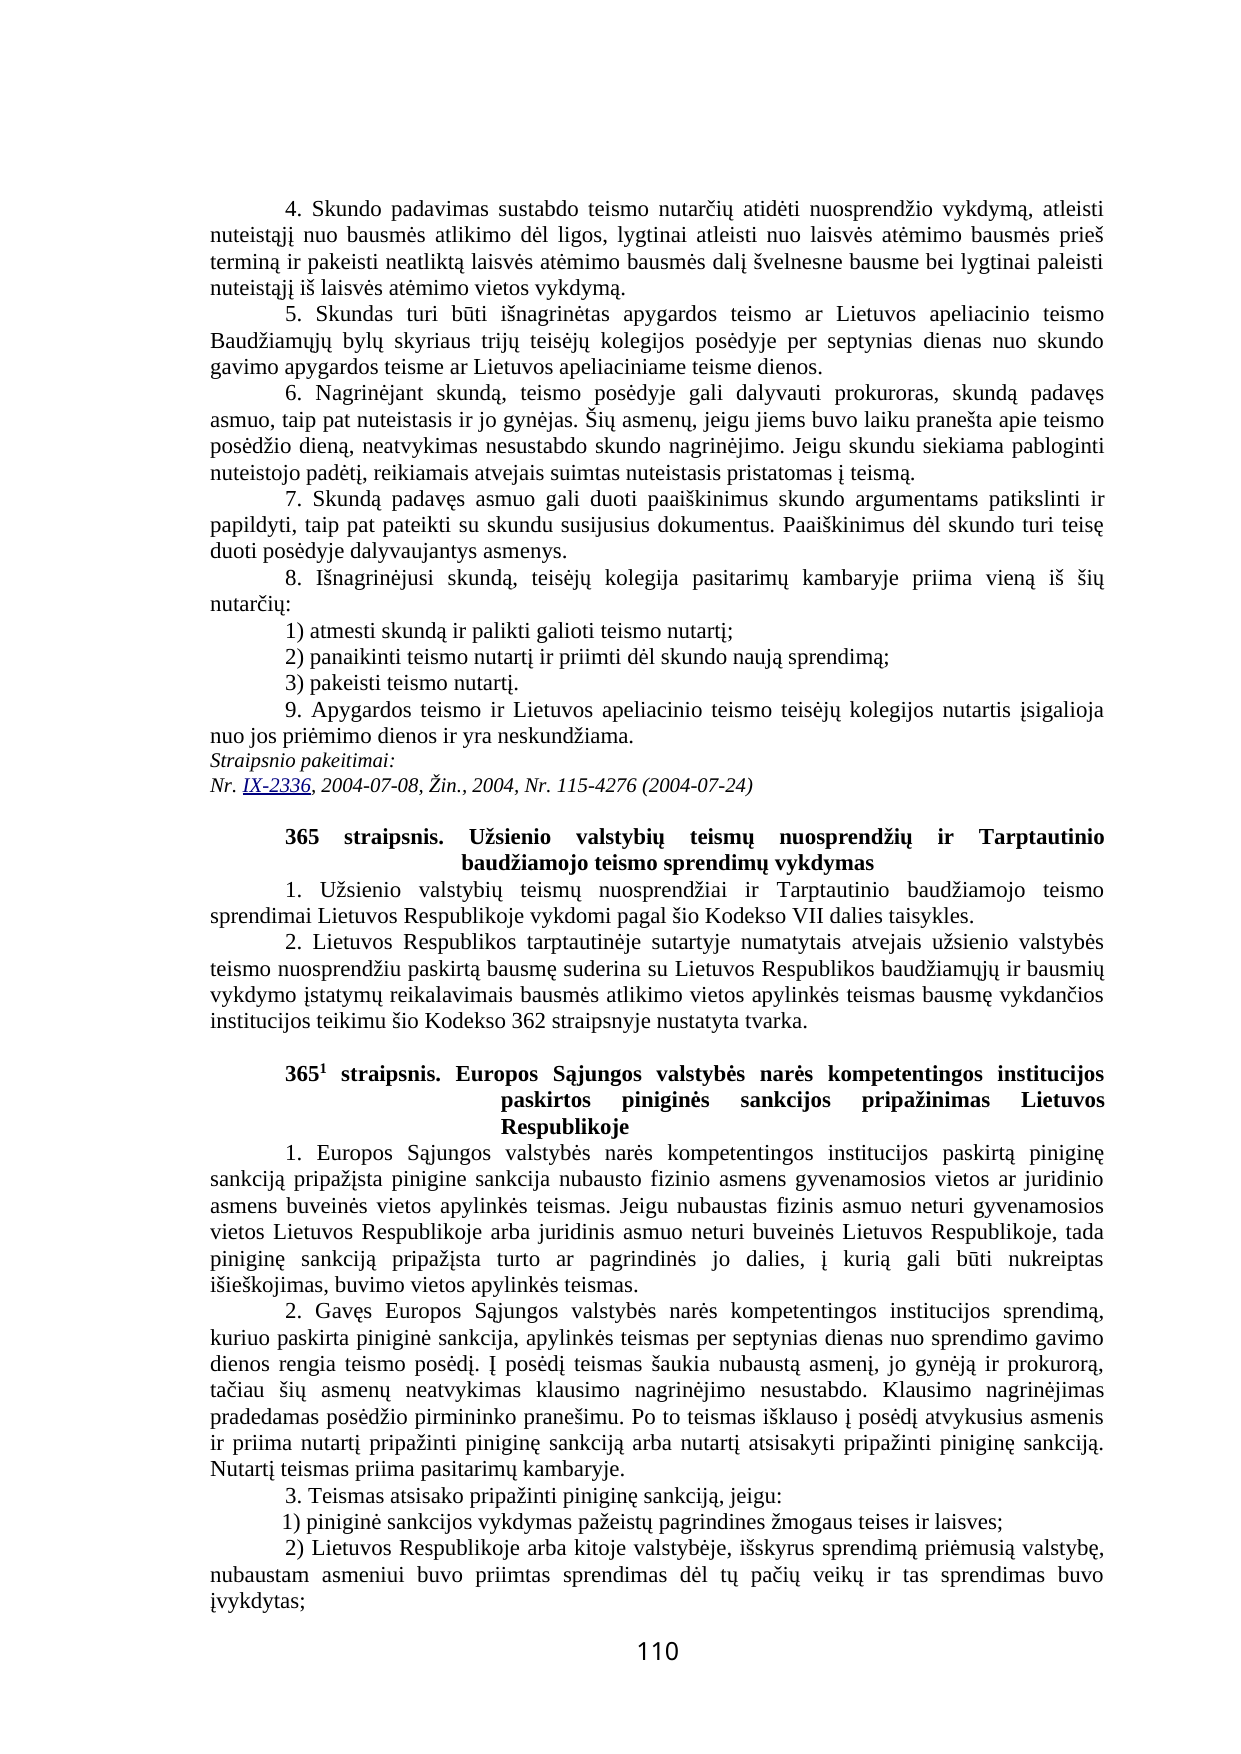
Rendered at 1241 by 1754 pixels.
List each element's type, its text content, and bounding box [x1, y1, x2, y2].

text 6. Nagrinėjant skundą, teismo posėdyje gali dalyvauti prokuroras, skundą padavęs asmuo, taip pat nuteistasis ir jo gynėjas. Šių asmenų, jeigu jiems buvo laiku pranešta apie teismo posėdžio dieną, neatvykimas nesustabdo skundo nagrinėjimo. Jeigu skundu siekiama pabloginti nuteistojo padėtį, reikiamais atvejais suimtas nuteistasis pristatomas į teismą. [210, 379, 1106, 485]
text 1. Europos Sąjungos valstybės narės kompetentingos institucijos paskirtą piniginę sankciją pripažįsta pinigine sankcija nubausto fizinio asmens gyvenamosios vietos ar juridinio asmens buveinės vietos apylinkės teismas. Jeigu nubaustas fizinis asmuo neturi gyvenamosios vietos Lietuvos Respublikoje arba juridinis asmuo neturi buveinės Lietuvos Respublikoje, tada piniginę sankciją pripažįsta turto ar pagrindinės jo dalies, į kurią gali būti nukreiptas išieškojimas, buvimo vietos apylinkės teismas. [210, 1139, 1106, 1297]
text 1) atmesti skundą ir palikti galioti teismo nutartį; [210, 617, 1106, 643]
text 4. Skundo padavimas sustabdo teismo nutarčių atidėti nuosprendžio vykdymą, atleisti nuteistąjį nuo bausmės atlikimo dėl ligos, lygtinai atleisti nuo laisvės atėmimo bausmės prieš terminą ir pakeisti neatliktą laisvės atėmimo bausmės dalį švelnesne bausme bei lygtinai paleisti nuteistąjį iš laisvės atėmimo vietos vykdymą. [210, 195, 1106, 300]
text 2. Gavęs Europos Sąjungos valstybės narės kompetentingos institucijos sprendimą, kuriuo paskirta piniginė sankcija, apylinkės teismas per septynias dienas nuo sprendimo gavimo dienos rengia teismo posėdį. Į posėdį teismas šaukia nubaustą asmenį, jo gynėją ir prokurorą, tačiau šių asmenų neatvykimas klausimo nagrinėjimo nesustabdo. Klausimo nagrinėjimas pradedamas posėdžio pirmininko pranešimu. Po to teismas išklauso į posėdį atvykusius asmenis ir priima nutartį pripažinti piniginę sankciją arba nutartį atsisakyti pripažinti piniginę sankciją. Nutartį teismas priima pasitarimų kambaryje. [210, 1297, 1106, 1482]
text 3) pakeisti teismo nutartį. [210, 669, 1106, 696]
text 5. Skundas turi būti išnagrinėtas apygardos teismo ar Lietuvos apeliacinio teismo Baudžiamųjų bylų skyriaus trijų teisėjų kolegijos posėdyje per septynias dienas nuo skundo gavimo apygardos teisme ar Lietuvos apeliaciniame teisme dienos. [210, 300, 1106, 379]
text 3. Teismas atsisako pripažinti piniginę sankciją, jeigu: [210, 1482, 1106, 1508]
text 1. Užsienio valstybių teismų nuosprendžiai ir Tarptautinio baudžiamojo teismo sprendimai Lietuvos Respublikoje vykdomi pagal šio Kodekso VII dalies taisykles. [210, 876, 1106, 928]
text 1) piniginė sankcijos vykdymas pažeistų pagrindines žmogaus teises ir laisves; [210, 1508, 1106, 1534]
text 2) Lietuvos Respublikoje arba kitoje valstybėje, išskyrus sprendimą priėmusią valstybę, nubaustam asmeniui buvo priimtas sprendimas dėl tų pačių veikų ir tas sprendimas buvo įvykdytas; [210, 1534, 1106, 1613]
text 7. Skundą padavęs asmuo gali duoti paaiškinimus skundo argumentams patikslinti ir papildyti, taip pat pateikti su skundu susijusius dokumentus. Paaiškinimus dėl skundo turi teisę duoti posėdyje dalyvaujantys asmenys. [210, 485, 1106, 564]
text 8. Išnagrinėjusi skundą, teisėjų kolegija pasitarimų kambaryje priima vieną iš šių nutarčių: [210, 564, 1106, 617]
text Straipsnio pakeitimai: [210, 748, 1106, 772]
text 2) panaikinti teismo nutartį ir priimti dėl skundo naują sprendimą; [210, 643, 1106, 669]
text 3651 straipsnis. Europos Sąjungos valstybės narės kompetentingos institucijos paskirtos piniginės sankcijos pripažinimas Lietuvos Respublikoje [285, 1060, 1106, 1139]
text 9. Apygardos teismo ir Lietuvos apeliacinio teismo teisėjų kolegijos nutartis įsigalioja nuo jos priėmimo dienos ir yra neskundžiama. [210, 696, 1106, 748]
text Nr. IX-2336, 2004-07-08, Žin., 2004, Nr. 115-4276 (2004-07-24) [210, 772, 1106, 797]
text 2. Lietuvos Respublikos tarptautinėje sutartyje numatytais atvejais užsienio valstybės teismo nuosprendžiu paskirtą bausmę suderina su Lietuvos Respublikos baudžiamųjų ir bausmių vykdymo įstatymų reikalavimais bausmės atlikimo vietos apylinkės teismas bausmę vykdančios institucijos teikimu šio Kodekso 362 straipsnyje nustatyta tvarka. [210, 928, 1106, 1034]
text 365 straipsnis. Užsienio valstybių teismų nuosprendžių ir Tarptautinio baudžiamojo teismo sprendimų vykdymas [285, 823, 1106, 876]
